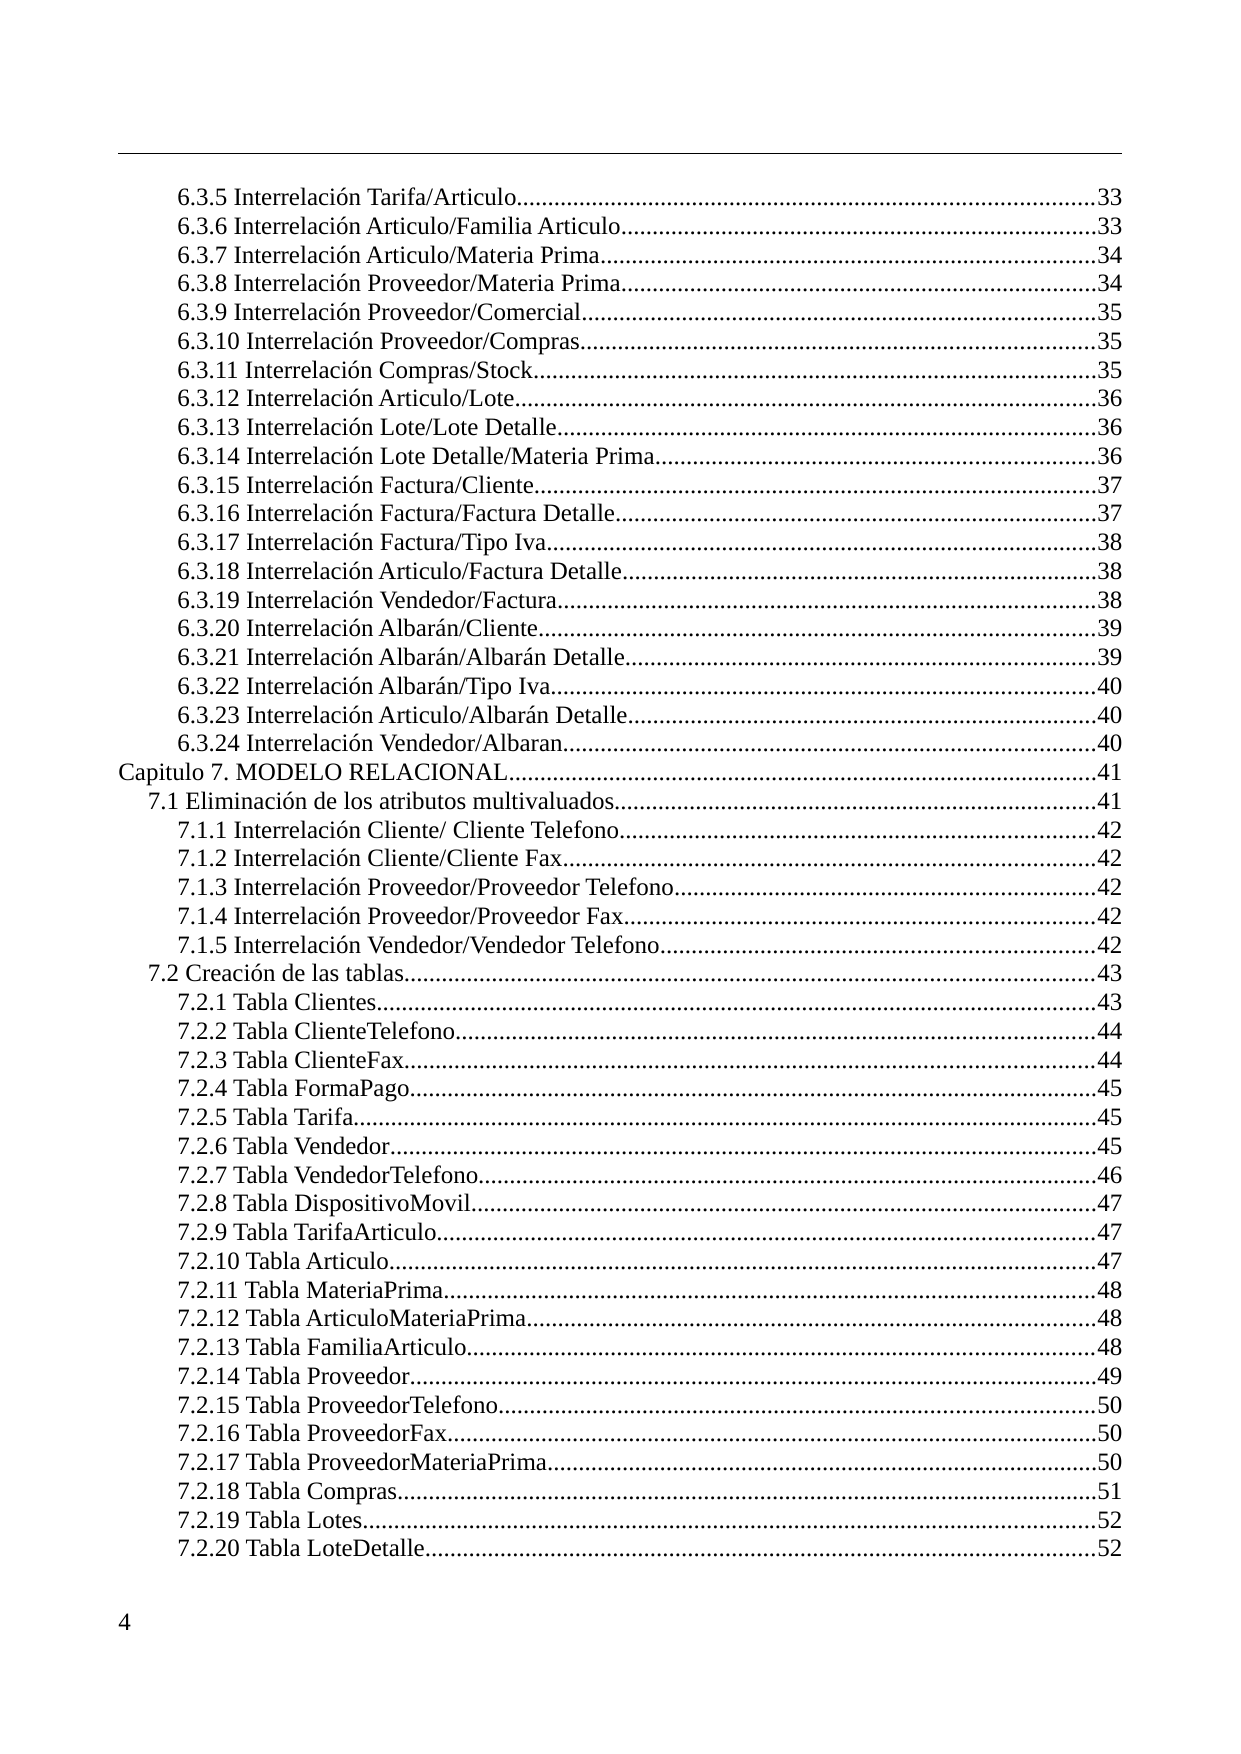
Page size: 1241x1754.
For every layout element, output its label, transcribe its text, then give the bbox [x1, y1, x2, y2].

text 7.2.3 Tabla ClienteFax 44 [177, 1045, 1122, 1073]
text 6.3.9 Interrelación Proveedor/Comercial 35 [177, 297, 1122, 326]
text 7.2.2 Tabla ClienteTelefono. 44 [177, 1016, 1122, 1045]
text 7.2.10 Tabla Articulo. 47 [177, 1246, 1122, 1275]
text 6.3.17 Interrelación Factura/Tipo Iva 38 [177, 527, 1122, 556]
text 7.2.15 Tabla ProveedorTelefono 50 [177, 1390, 1122, 1418]
text 7.2.12 Tabla ArticuloMateriaPrima 48 [177, 1303, 1122, 1332]
text 7.2.8 Tabla DispositivoMovil 47 [177, 1188, 1122, 1217]
text 7.2.4 Tabla FormaPago 45 [177, 1073, 1122, 1102]
text 7.1.1 Interrelación Cliente/ Cliente Telefono 42 [177, 815, 1122, 843]
text 6.3.16 Interrelación Factura/Factura Detalle 37 [177, 498, 1122, 527]
text 6.3.14 Interrelación Lote Detalle/Materia Prima 36 [177, 441, 1122, 470]
text 7.1.5 Interrelación Vendedor/Vendedor Telefono 42 [177, 930, 1122, 958]
text 6.3.21 Interrelación Albarán/Albarán Detalle 39 [177, 642, 1122, 671]
text 6.3.5 Interrelación Tarifa/Articulo 33 [177, 182, 1122, 211]
text 7.1 Eliminación de los atributos multivaluados. 41 [148, 786, 1122, 815]
text 7.2.20 Tabla LoteDetalle 52 [177, 1533, 1122, 1562]
text 6.3.6 Interrelación Articulo/Familia Articulo 33 [177, 211, 1122, 240]
text 7.2.14 Tabla Proveedor 49 [177, 1361, 1122, 1390]
text 7.2.5 Tabla Tarifa 45 [177, 1102, 1122, 1131]
text 7.2 Creación de las tablas. 43 [148, 958, 1122, 987]
text 6.3.24 Interrelación Vendedor/Albaran 40 [177, 728, 1122, 757]
text 6.3.7 Interrelación Articulo/Materia Prima 34 [177, 240, 1122, 268]
text 6.3.18 Interrelación Articulo/Factura Detalle 38 [177, 556, 1122, 585]
text 7.2.11 Tabla MateriaPrima 48 [177, 1275, 1122, 1303]
text 7.2.9 Tabla TarifaArticulo 47 [177, 1217, 1122, 1246]
text 7.2.18 Tabla Compras 51 [177, 1476, 1122, 1505]
text 7.2.1 Tabla Clientes 43 [177, 987, 1122, 1016]
text 7.2.13 Tabla FamiliaArticulo 48 [177, 1332, 1122, 1361]
text 7.2.17 Tabla ProveedorMateriaPrima 50 [177, 1447, 1122, 1476]
text 6.3.19 Interrelación Vendedor/Factura 38 [177, 585, 1122, 613]
text 6.3.10 Interrelación Proveedor/Compras 35 [177, 326, 1122, 355]
text 7.1.2 Interrelación Cliente/Cliente Fax 42 [177, 843, 1122, 872]
text 7.1.3 Interrelación Proveedor/Proveedor Telefono 42 [177, 872, 1122, 901]
text 6.3.23 Interrelación Articulo/Albarán Detalle 40 [177, 700, 1122, 728]
text 6.3.11 Interrelación Compras/Stock 35 [177, 355, 1122, 383]
text 7.2.19 Tabla Lotes 52 [177, 1505, 1122, 1533]
text 6.3.15 Interrelación Factura/Cliente 37 [177, 470, 1122, 498]
text 7.1.4 Interrelación Proveedor/Proveedor Fax 42 [177, 901, 1122, 930]
text 6.3.8 Interrelación Proveedor/Materia Prima 34 [177, 268, 1122, 297]
text Capitulo 7. MODELO RELACIONAL 41 [118, 757, 1122, 786]
text 6.3.13 Interrelación Lote/Lote Detalle 36 [177, 412, 1122, 441]
text 7.2.7 Tabla VendedorTelefono 46 [177, 1160, 1122, 1188]
text 6.3.12 Interrelación Articulo/Lote 36 [177, 383, 1122, 412]
text 7.2.6 Tabla Vendedor 45 [177, 1131, 1122, 1160]
text 6.3.20 Interrelación Albarán/Cliente 39 [177, 613, 1122, 642]
text 6.3.22 Interrelación Albarán/Tipo Iva 40 [177, 671, 1122, 700]
text 7.2.16 Tabla ProveedorFax 50 [177, 1418, 1122, 1447]
